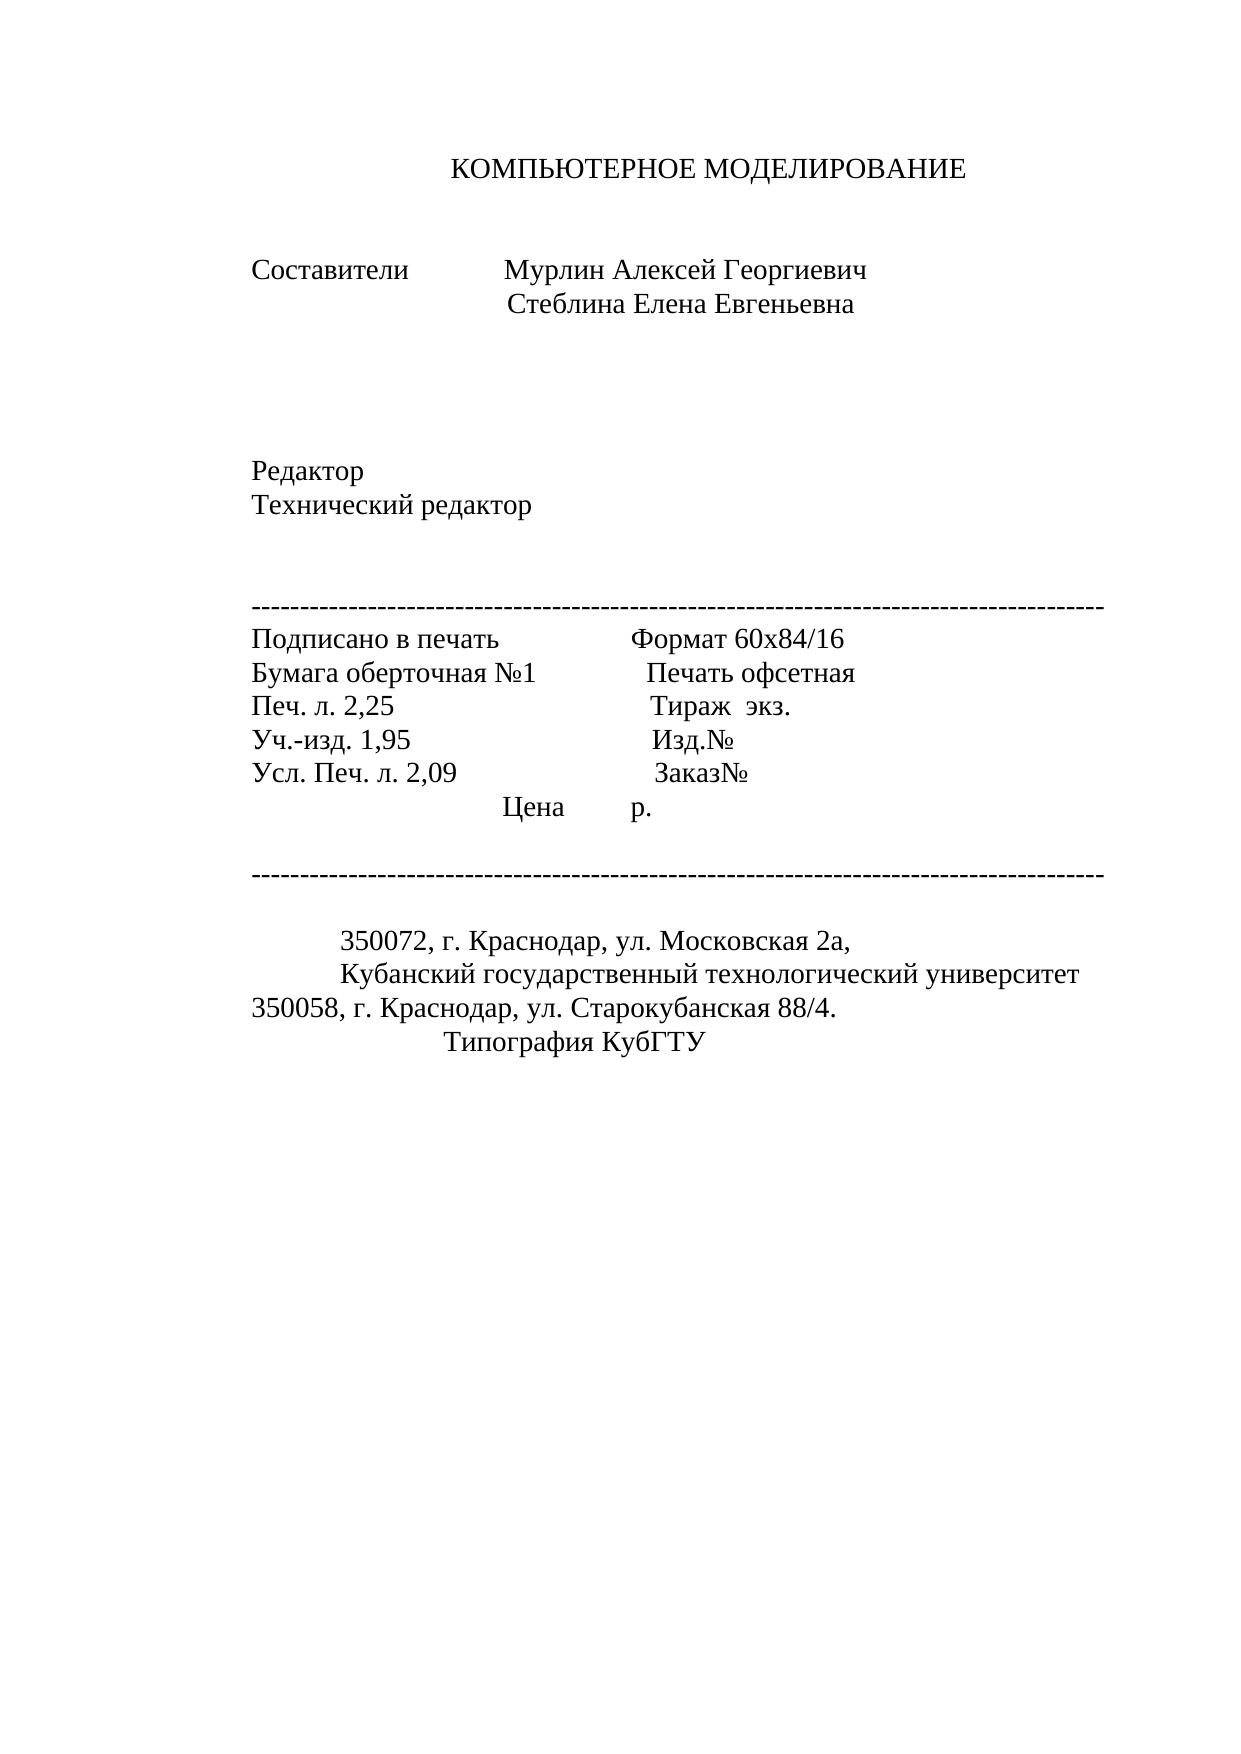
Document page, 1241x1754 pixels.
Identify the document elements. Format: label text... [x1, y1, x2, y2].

text ---------------------------------------------------------------------------------------- [177, 588, 1152, 621]
text Стеблина Елена Евгеньевна [507, 286, 1152, 319]
text Усл. Печ. л. 2,09 Заказ№ [177, 755, 1152, 789]
text Составители Мурлин Алексей Георгиевич [177, 252, 1152, 286]
text ---------------------------------------------------------------------------------------- [177, 856, 1152, 889]
text Подписано в печать Формат 60х84/16 [177, 621, 1152, 655]
text 350072, г. Краснодар, ул. Московская 2а, [251, 923, 1152, 957]
text Бумага оберточная №1 Печать офсетная [177, 655, 1152, 688]
text Технический редактор [177, 487, 1152, 521]
text Цена р. [177, 789, 1152, 822]
text Кубанский государственный технологический университет [251, 957, 1152, 990]
text Печ. л. 2,25 Тираж экз. [177, 688, 1152, 722]
text Компьютерное моделирование [177, 152, 1152, 185]
text Редактор [177, 453, 1152, 487]
text Уч.-изд. 1,95 Изд.№ [177, 722, 1152, 755]
text 350058, г. Краснодар, ул. Старокубанская 88/4. [177, 990, 1152, 1024]
text Типография КубГТУ [177, 1024, 1152, 1057]
